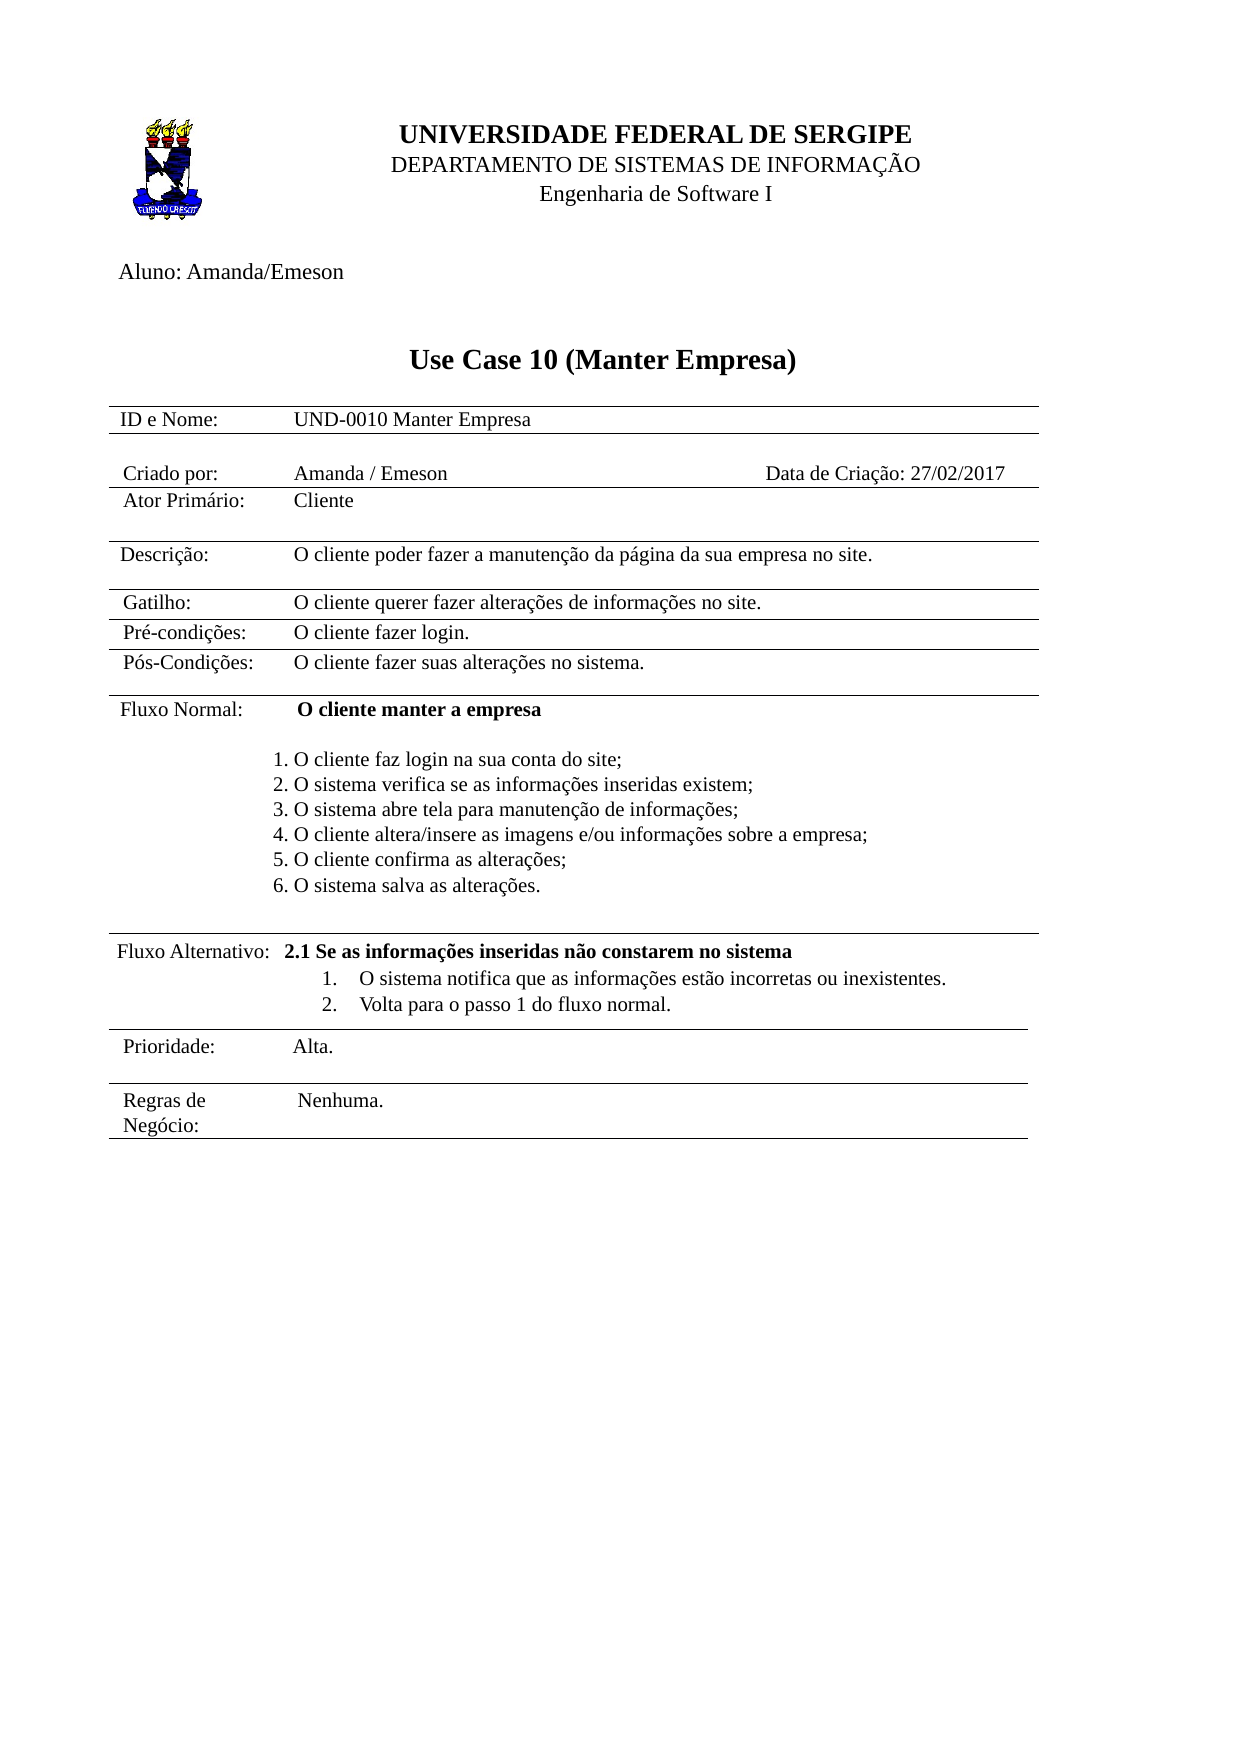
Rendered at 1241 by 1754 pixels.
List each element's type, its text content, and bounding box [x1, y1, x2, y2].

table_cell Nenhuma. [278, 1084, 1028, 1138]
text DEPARTAMENTO DE SISTEMAS DE INFORMAÇÃO [203, 151, 1094, 177]
table_cell Descrição: [109, 542, 282, 589]
table_cell Pré-condições: [109, 620, 282, 649]
text Aluno: Amanda/Emeson [118, 258, 1122, 285]
table_cell O cliente poder fazer a manutenção da página da sua empresa no site. [283, 542, 1038, 589]
table_header Prioridade: [109, 1030, 278, 1083]
table_header 2.1 Se as informações inseridas não constarem no sistema O sistema notifica que as informações estão incorretas ou inexistentes. Volta para o passo 1 do fluxo normal. [279, 934, 1028, 1024]
table_header Fluxo Alternativo: [111, 934, 278, 1024]
table_cell Gatilho: [109, 590, 282, 619]
table_cell Cliente [283, 488, 1038, 541]
table_header Alta. [278, 1030, 1028, 1083]
text Use Case 10 (Manter Empresa) [118, 342, 1087, 376]
table_header ID e Nome: [109, 407, 282, 433]
table_cell Criado por: [109, 434, 282, 487]
text UNIVERSIDADE FEDERAL DE SERGIPE [203, 118, 1094, 149]
table_cell Amanda / Emeson Data de Criação: 27/02/2017 [283, 434, 1038, 487]
table_cell O cliente fazer login. [283, 620, 1038, 649]
table_cell Pós-Condições: [109, 650, 282, 695]
table_cell O cliente fazer suas alterações no sistema. [283, 650, 1038, 695]
table_cell Fluxo Normal: [109, 696, 282, 933]
text Engenharia de Software I [203, 180, 1095, 206]
table_cell Regras de Negócio: [109, 1084, 278, 1138]
table_cell O cliente manter a empresa O cliente faz login na sua conta do site; O sistema verifica se as informações inseridas existem; O sistema abre tela para manutenção de informações; O cliente altera/insere as imagens e/ou informações sobre a empresa; O cliente confirma as alterações; O sistema salva as alterações. [283, 696, 1038, 933]
table_cell O cliente querer fazer alterações de informações no site. [283, 590, 1038, 619]
table_header UND-0010 Manter Empresa [283, 407, 1038, 433]
table_cell Ator Primário: [109, 488, 282, 541]
